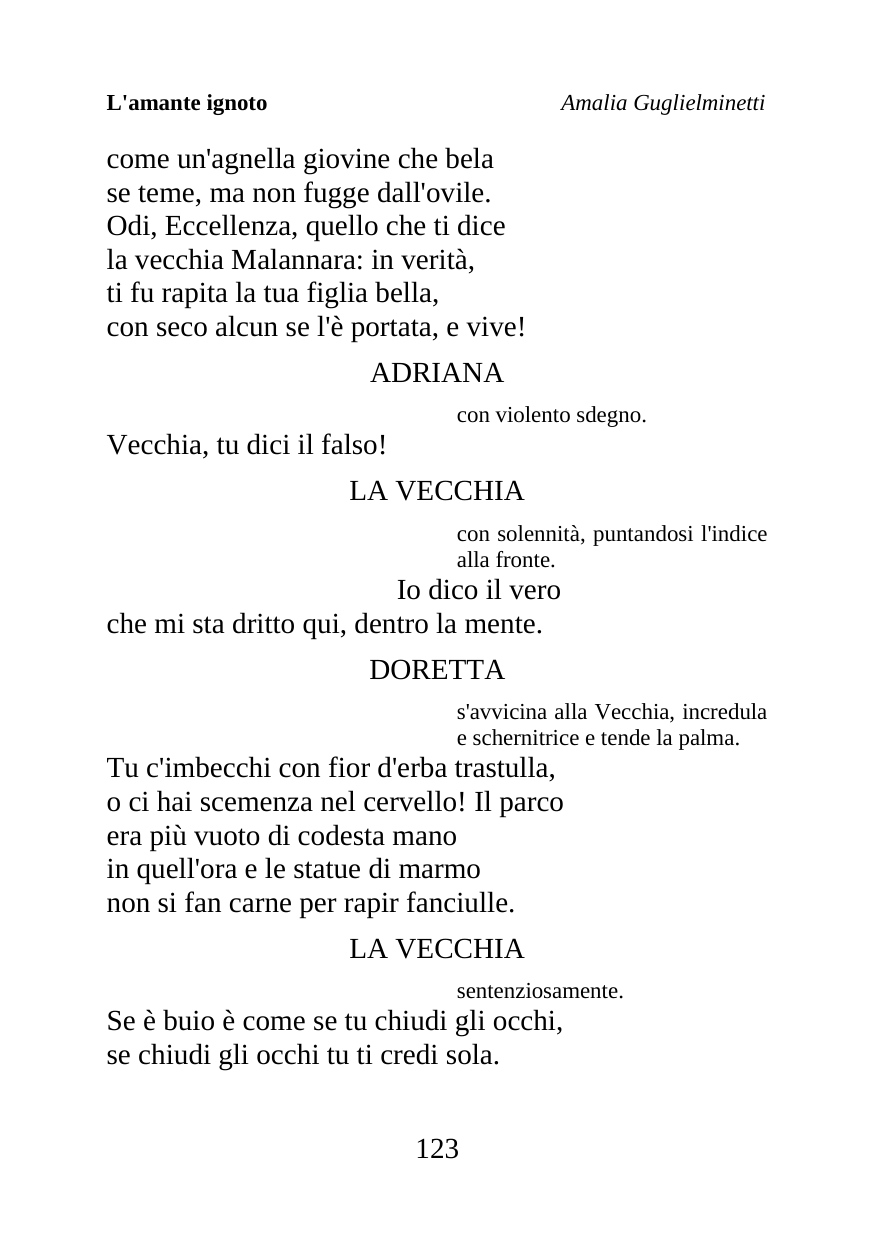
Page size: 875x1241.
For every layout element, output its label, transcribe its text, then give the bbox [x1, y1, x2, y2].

text LA VECCHIA [106, 931, 768, 964]
text sentenziosamente. [457, 977, 768, 1003]
text Se è buio è come se tu chiudi gli occhi, se chiudi gli occhi tu ti credi sola. [106, 1003, 768, 1070]
text con violento sdegno. [457, 401, 768, 427]
text LA VECCHIA [106, 473, 768, 507]
text s'avvicina alla Vecchia, incredula e schernitrice e tende la palma. [457, 698, 768, 751]
text Vecchia, tu dici il falso! [106, 427, 768, 461]
text Tu c'imbecchi con fior d'erba trastulla, o ci hai scemenza nel cervello! Il parco era più vuoto di codesta mano in quell'ora e le statue di marmo non si fan carne per rapir fanciulle. [106, 751, 768, 918]
text con solennità, puntandosi l'indice alla fronte. [457, 519, 768, 572]
text ADRIANA [106, 355, 768, 389]
text Io dico il vero che mi sta dritto qui, dentro la mente. [106, 572, 768, 639]
text DORETTA [106, 652, 768, 685]
text come un'agnella giovine che bela se teme, ma non fugge dall'ovile. Odi, Eccellenza, quello che ti dice la vecchia Malannara: in verità, ti fu rapita la tua figlia bella, con seco alcun se l'è portata, e vive! [106, 141, 768, 343]
